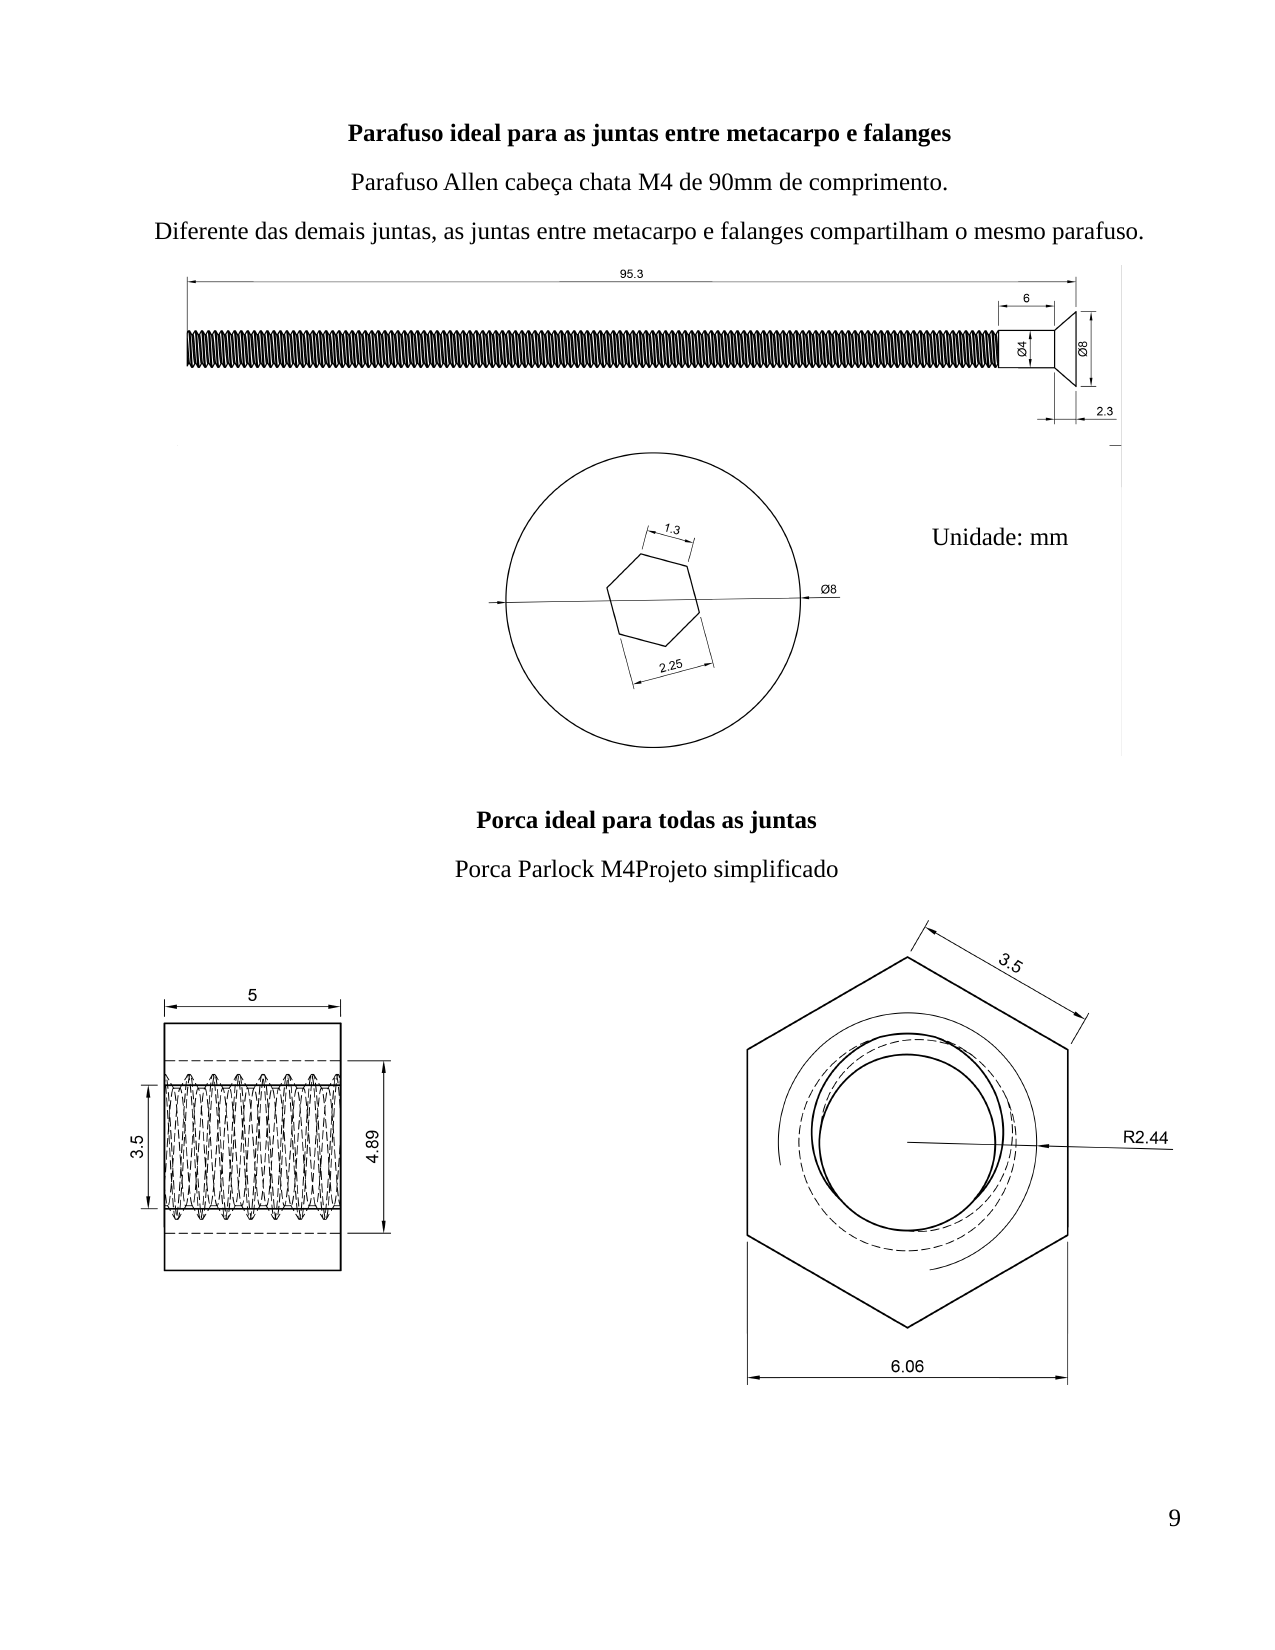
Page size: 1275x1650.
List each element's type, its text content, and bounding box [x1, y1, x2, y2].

text Porca Parlock M4Projeto simplificado [118, 854, 1175, 883]
text Diferente das demais juntas, as juntas entre metacarpo e falanges compartilham o mesmo parafuso. [118, 216, 1181, 245]
text Parafuso ideal para as juntas entre metacarpo e falanges [118, 118, 1181, 147]
text Parafuso Allen cabeça chata M4 de 90mm de comprimento. [118, 167, 1181, 196]
text Porca ideal para todas as juntas [118, 805, 1175, 834]
picture [121, 909, 1178, 1402]
picture [177, 265, 1122, 756]
